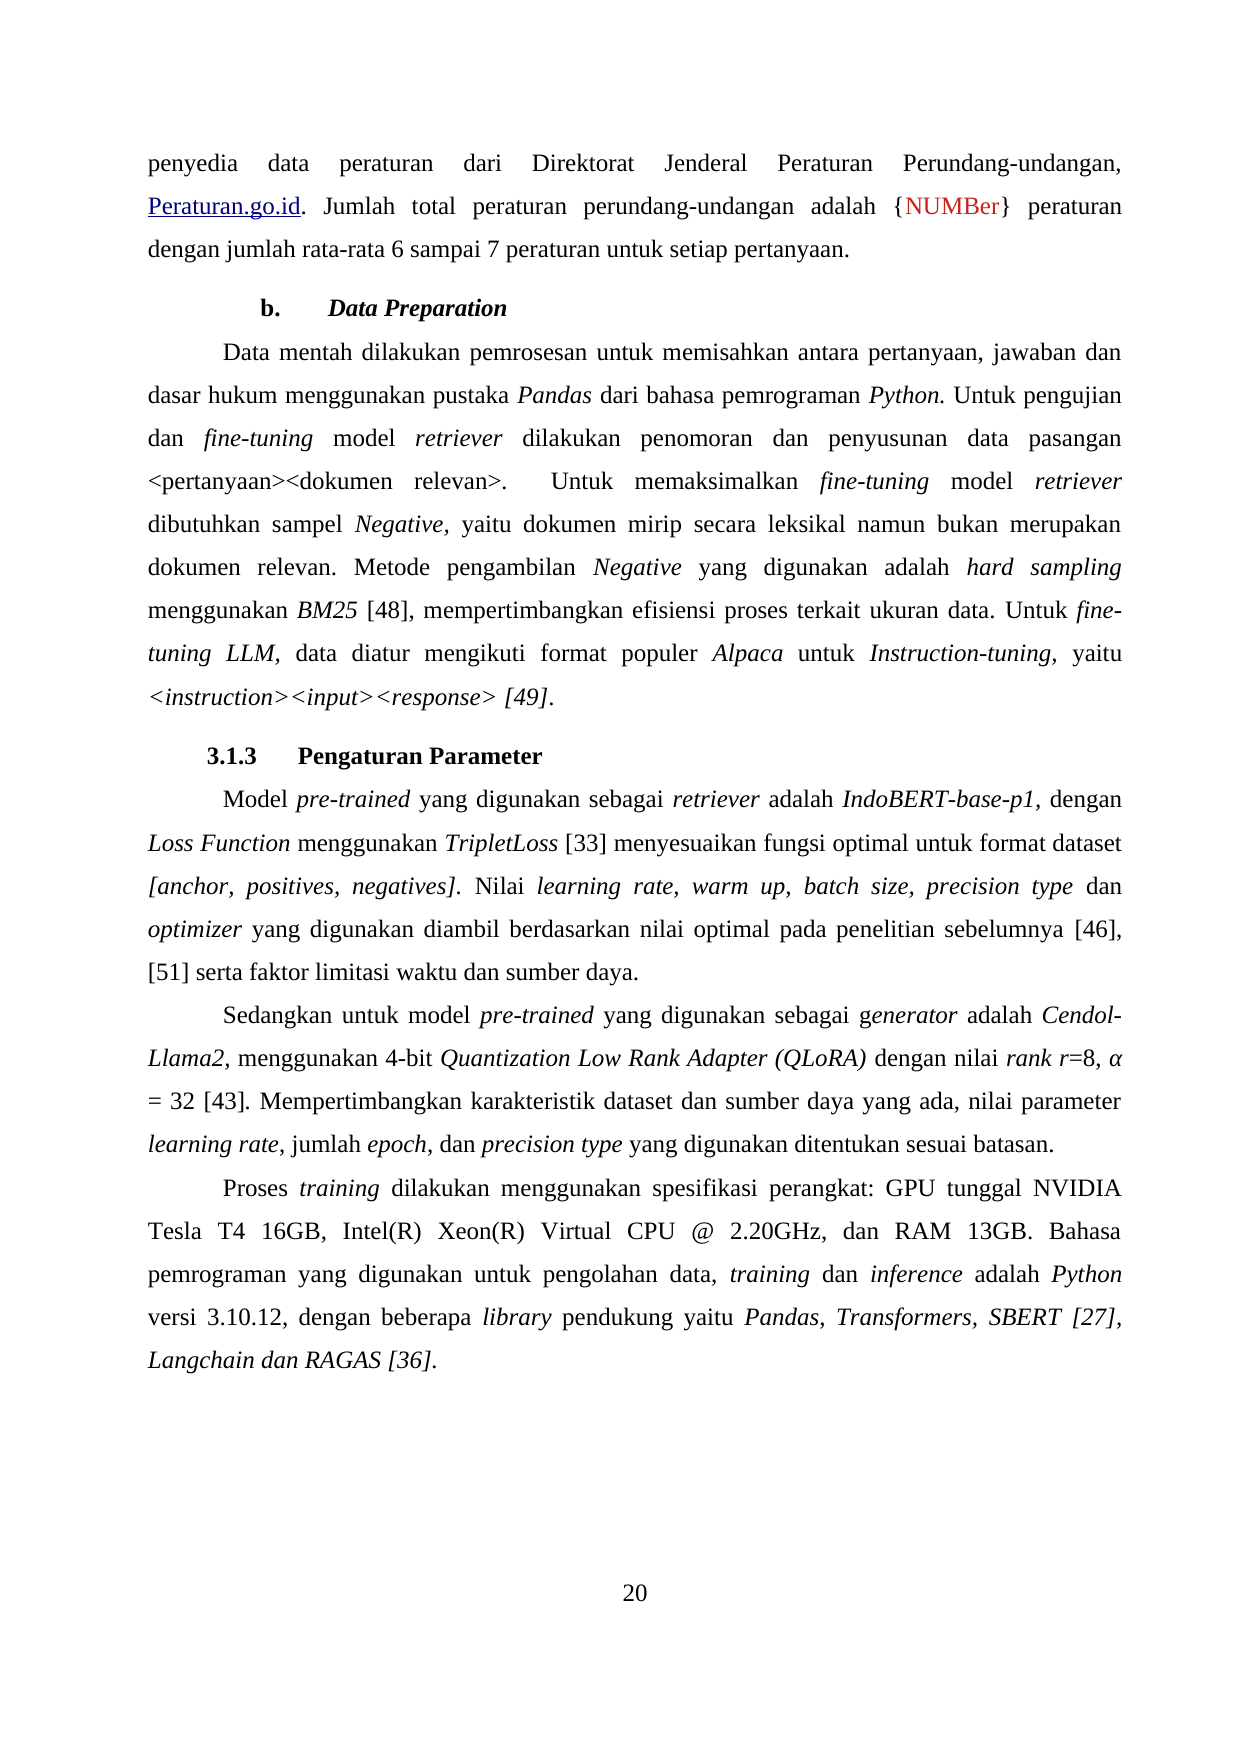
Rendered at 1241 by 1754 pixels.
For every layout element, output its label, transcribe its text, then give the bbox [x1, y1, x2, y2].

subtitle Pengaturan Parameter [207, 741, 1122, 770]
text Proses training dilakukan menggunakan spesifikasi perangkat: GPU tunggal NVIDIA Tesla T4 16GB, Intel(R) Xeon(R) Virtual CPU @ 2.20GHz, dan RAM 13GB. Bahasa pemrograman yang digunakan untuk pengolahan data, training dan inference adalah Python versi 3.10.12, dengan beberapa library pendukung yaitu Pandas, Transformers, SBERT [27], Langchain dan RAGAS [36]. [148, 1173, 1122, 1374]
text penyedia data peraturan dari Direktorat Jenderal Peraturan Perundang-undangan, Peraturan.go.id. Jumlah total peraturan perundang-undangan adalah {NUMBer} peraturan dengan jumlah rata-rata 6 sampai 7 peraturan untuk setiap pertanyaan. [148, 148, 1122, 263]
text Data mentah dilakukan pemrosesan untuk memisahkan antara pertanyaan, jawaban dan dasar hukum menggunakan pustaka Pandas dari bahasa pemrograman Python. Untuk pengujian dan fine-tuning model retriever dilakukan penomoran dan penyusunan data pasangan <pertanyaan><dokumen relevan>. Untuk memaksimalkan fine-tuning model retriever dibutuhkan sampel Negative, yaitu dokumen mirip secara leksikal namun bukan merupakan dokumen relevan. Metode pengambilan Negative yang digunakan adalah hard sampling menggunakan BM25 [48], mempertimbangkan efisiensi proses terkait ukuran data. Untuk fine-tuning LLM, data diatur mengikuti format populer Alpaca untuk Instruction-tuning, yaitu <instruction><input><response> [49]. [148, 337, 1122, 710]
subtitle Data Preparation [260, 293, 1122, 322]
text Sedangkan untuk model pre-trained yang digunakan sebagai generator adalah Cendol-Llama2, menggunakan 4-bit Quantization Low Rank Adapter (QLoRA) dengan nilai rank r=8, α = 32 [43]. Mempertimbangkan karakteristik dataset dan sumber daya yang ada, nilai parameter learning rate, jumlah epoch, dan precision type yang digunakan ditentukan sesuai batasan. [148, 1000, 1122, 1158]
text Model pre-trained yang digunakan sebagai retriever adalah IndoBERT-base-p1, dengan Loss Function menggunakan TripletLoss [33] menyesuaikan fungsi optimal untuk format dataset [anchor, positives, negatives]. Nilai learning rate, warm up, batch size, precision type dan optimizer yang digunakan diambil berdasarkan nilai optimal pada penelitian sebelumnya [46], [51] serta faktor limitasi waktu dan sumber daya. [148, 784, 1122, 986]
